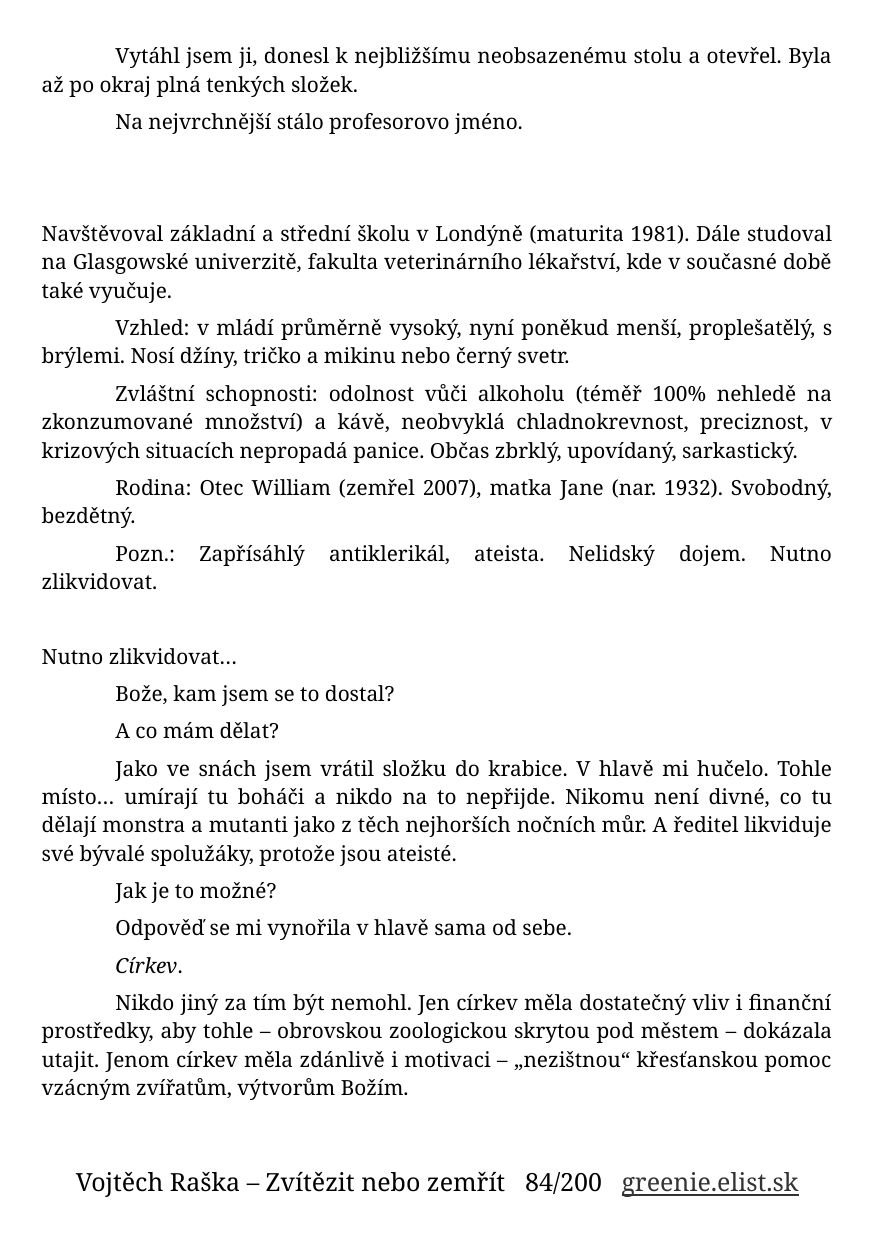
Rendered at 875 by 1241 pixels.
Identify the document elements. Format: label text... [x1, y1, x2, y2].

text Nikdo jiný za tím být nemohl. Jen církev měla dostatečný vliv i finanční prostředky, aby tohle – obrovskou zoologickou skrytou pod městem – dokázala utajit. Jenom církev měla zdánlivě i motivaci – „nezištnou“ křesťanskou pomoc vzácným zvířatům, výtvorům Božím. [41, 988, 833, 1102]
text Na nejvrchnější stálo profesorovo jméno. [41, 107, 833, 136]
text Bože, kam jsem se to dostal? [41, 679, 833, 707]
text Rodina: Otec William (zemřel 2007), matka Jane (nar. 1932). Svobodný, bezdětný. [41, 473, 833, 530]
text Církev. [41, 951, 833, 979]
text Pozn.: Zapřísáhlý antiklerikál, ateista. Nelidský dojem. Nutno zlikvidovat. [41, 539, 833, 596]
text Odpověď se mi vynořila v hlavě sama od sebe. [41, 913, 833, 942]
text Zvláštní schopnosti: odolnost vůči alkoholu (téměř 100% nehledě na zkonzumované množství) a kávě, neobvyklá chladnokrevnost, preciznost, v krizových situacích nepropadá panice. Občas zbrklý, upovídaný, sarkastický. [41, 379, 833, 464]
text Vzhled: v mládí průměrně vysoký, nyní poněkud menší, proplešatělý, s brýlemi. Nosí džíny, tričko a mikinu nebo černý svetr. [41, 313, 833, 370]
text Vytáhl jsem ji, donesl k nejbližšímu neobsazenému stolu a otevřel. Byla až po okraj plná tenkých složek. [41, 41, 833, 98]
text Jak je to možné? [41, 876, 833, 905]
text Navštěvoval základní a střední školu v Londýně (maturita 1981). Dále studoval na Glasgowské univerzitě, fakulta veterinárního lékařství, kde v současné době také vyučuje. [41, 219, 833, 304]
text A co mám dělat? [41, 716, 833, 745]
text Jako ve snách jsem vrátil složku do krabice. V hlavě mi hučelo. Tohle místo… umírají tu boháči a nikdo na to nepřijde. Nikomu není divné, co tu dělají monstra a mutanti jako z těch nejhorších nočních můr. A ředitel likviduje své bývalé spolužáky, protože jsou ateisté. [41, 754, 833, 867]
text Nutno zlikvidovat… [41, 642, 833, 670]
